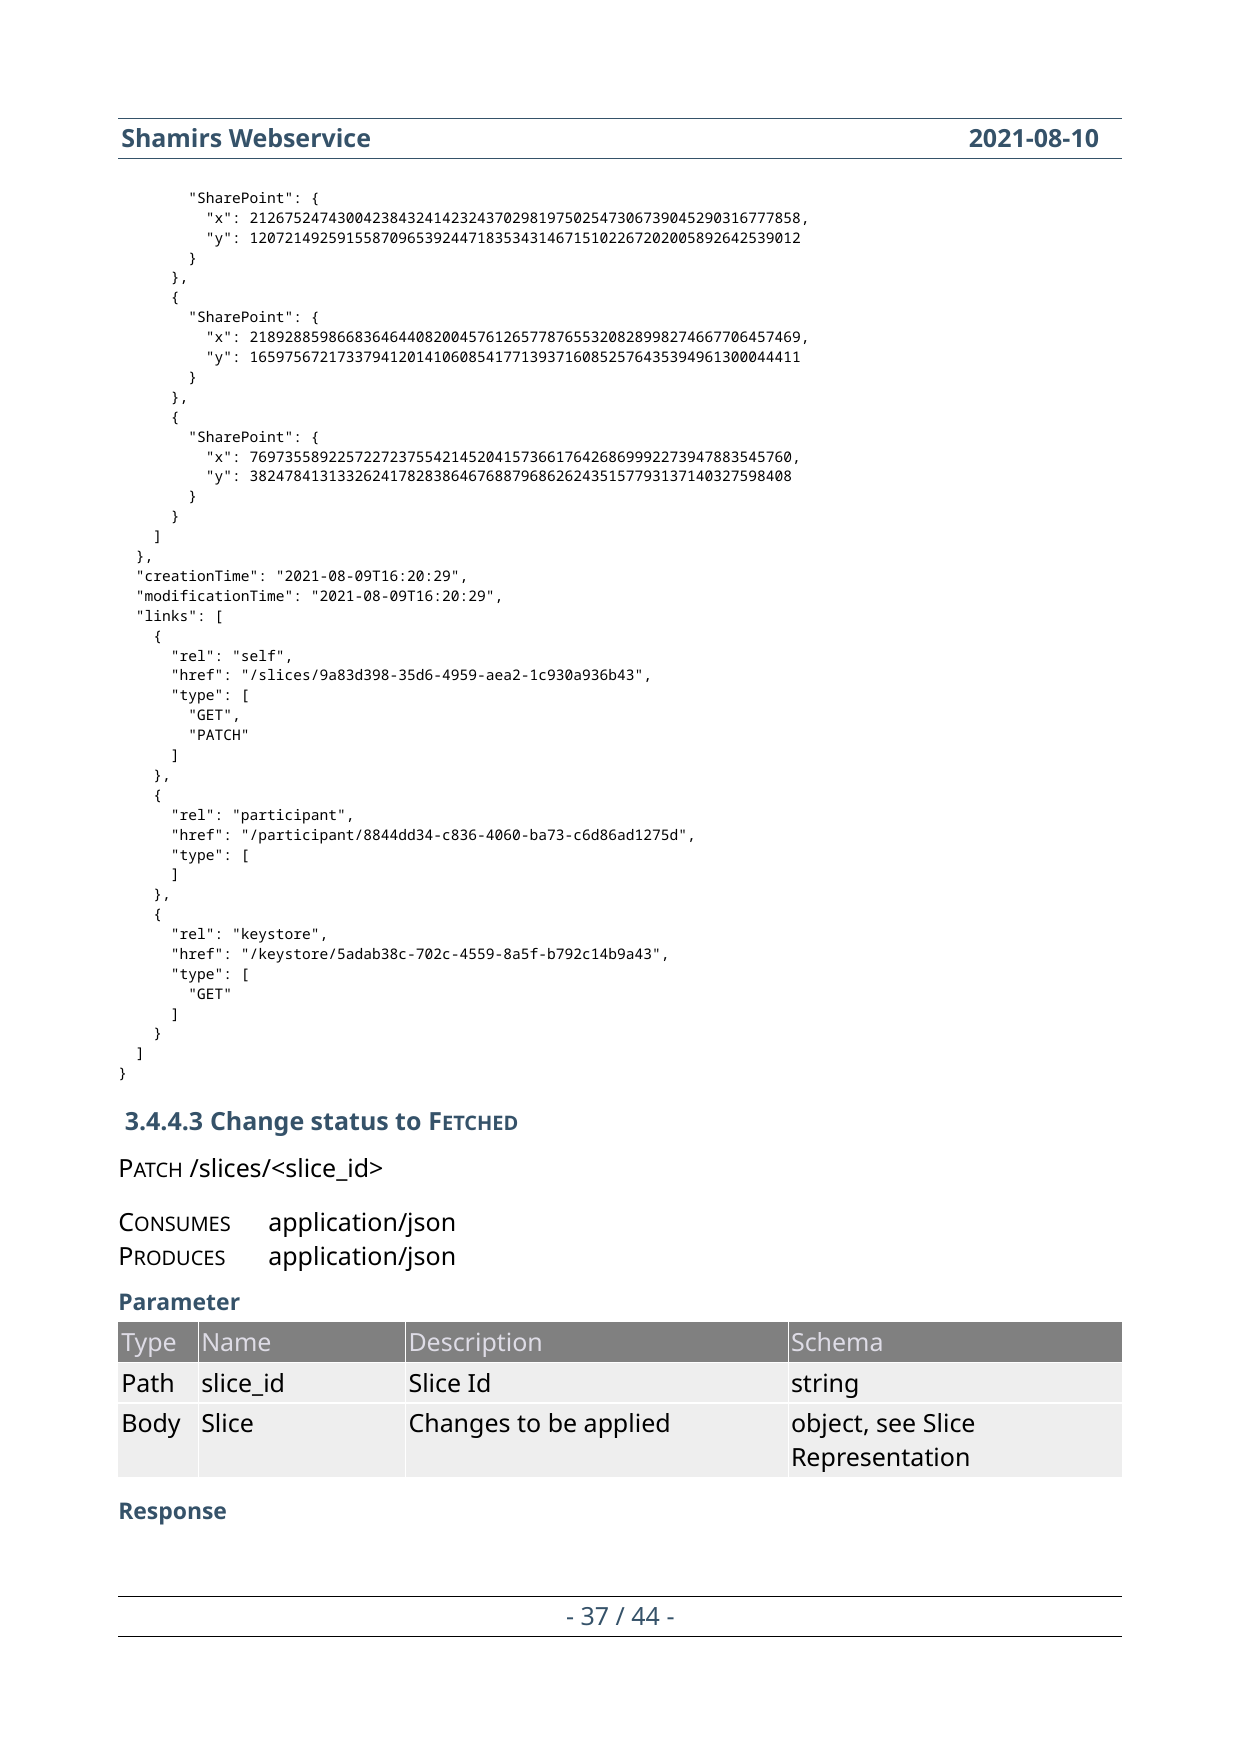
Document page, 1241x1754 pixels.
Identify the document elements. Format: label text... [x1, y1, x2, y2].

text "type": [ [118, 685, 1122, 705]
text "modificationTime": "2021-08-09T16:20:29", [118, 586, 1122, 606]
text ] [118, 745, 1122, 765]
text } [118, 506, 1122, 526]
text "rel": "self", [118, 645, 1122, 665]
text { [118, 784, 1122, 804]
text "href": "/participant/8844dd34-c836-4060-ba73-c6d86ad1275d", [118, 824, 1122, 844]
text "y": 165975672173379412014106085417713937160852576435394961300044411 [118, 347, 1122, 367]
text "y": 120721492591558709653924471835343146715102267202005892642539012 [118, 227, 1122, 247]
table_cell Slice [199, 1404, 405, 1477]
text "x": 212675247430042384324142324370298197502547306739045290316777858, [118, 208, 1122, 227]
table_cell slice_id [199, 1363, 405, 1402]
text "href": "/keystore/5adab38c-702c-4559-8a5f-b792c14b9a43", [118, 944, 1122, 964]
text ] [118, 526, 1122, 546]
table_header Schema [789, 1322, 1122, 1362]
table_header Type [118, 1322, 198, 1362]
text "type": [ [118, 964, 1122, 983]
text } [118, 1023, 1122, 1043]
text "links": [ [118, 606, 1122, 625]
table_header Name [199, 1322, 405, 1362]
text "rel": "participant", [118, 804, 1122, 824]
table_cell object, see Slice Representation [789, 1404, 1122, 1477]
text "x": 218928859866836464408200457612657787655320828998274667706457469, [118, 327, 1122, 347]
text "SharePoint": { [118, 188, 1122, 208]
text } [118, 1063, 1122, 1083]
text Patch /slices/<slice_id> [118, 1150, 1122, 1184]
text ] [118, 1003, 1122, 1023]
text "type": [ [118, 844, 1122, 864]
text { [118, 904, 1122, 924]
text } [118, 247, 1122, 267]
text "GET", [118, 705, 1122, 725]
text ] [118, 1043, 1122, 1063]
text }, [118, 765, 1122, 784]
text Response [118, 1495, 1122, 1526]
table_cell string [789, 1363, 1122, 1402]
text }, [118, 387, 1122, 407]
text }, [118, 267, 1122, 287]
text "PATCH" [118, 725, 1122, 745]
text { [118, 625, 1122, 645]
text }, [118, 884, 1122, 904]
table_cell Changes to be applied [406, 1404, 788, 1477]
text "href": "/slices/9a83d398-35d6-4959-aea2-1c930a936b43", [118, 665, 1122, 685]
text Parameter [118, 1286, 1122, 1317]
text "SharePoint": { [118, 426, 1122, 446]
text } [118, 486, 1122, 506]
text "SharePoint": { [118, 307, 1122, 327]
text }, [118, 546, 1122, 566]
text { [118, 407, 1122, 426]
text "y": 38247841313326241782838646768879686262435157793137140327598408 [118, 466, 1122, 486]
table_header Description [406, 1322, 788, 1362]
text Produces application/json [118, 1238, 1122, 1272]
table_cell Slice Id [406, 1363, 788, 1402]
text "GET" [118, 983, 1122, 1003]
subtitle Change status to Fetched [118, 1104, 1122, 1138]
table_cell Body [118, 1404, 198, 1477]
text "x": 76973558922572272375542145204157366176426869992273947883545760, [118, 446, 1122, 466]
text } [118, 367, 1122, 387]
text ] [118, 864, 1122, 884]
table_cell Path [118, 1363, 198, 1402]
text "rel": "keystore", [118, 924, 1122, 944]
text Consumes application/json [118, 1204, 1122, 1238]
text "creationTime": "2021-08-09T16:20:29", [118, 566, 1122, 586]
text { [118, 287, 1122, 307]
